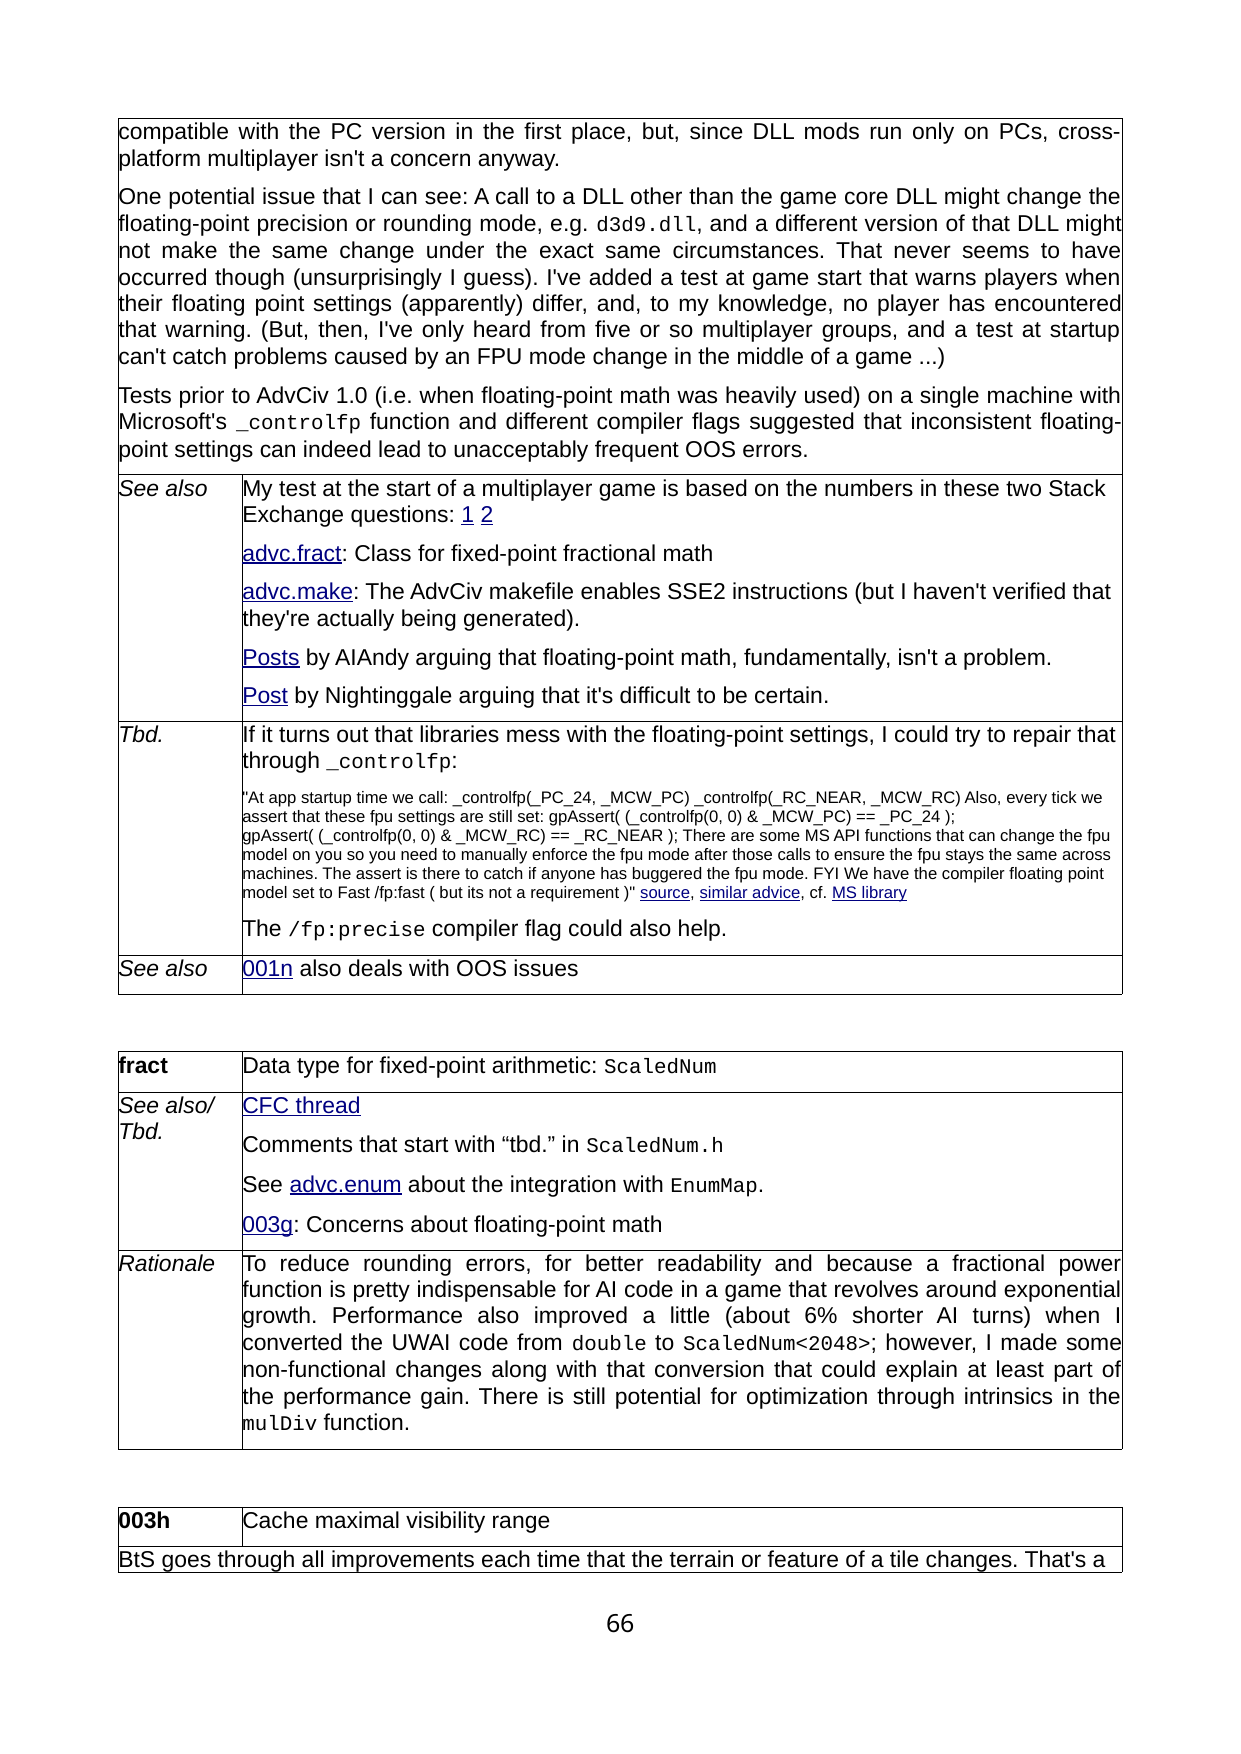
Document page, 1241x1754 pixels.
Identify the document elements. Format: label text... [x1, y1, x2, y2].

table_cell compatible with the PC version in the first place, but, since DLL mods run only on PCs, cross-platform multiplayer isn't a concern anyway. One potential issue that I can see: A call to a DLL other than the game core DLL might change the floating-point precision or rounding mode, e.g. d3d9.dll, and a different version of that DLL might not make the same change under the exact same circumstances. That never seems to have occurred though (unsurprisingly I guess). I've added a test at game start that warns players when their floating point settings (apparently) differ, and, to my knowledge, no player has encountered that warning. (But, then, I've only heard from five or so multiplayer groups, and a test at startup can't catch problems caused by an FPU mode change in the middle of a game ...) Tests prior to AdvCiv 1.0 (i.e. when floating-point math was heavily used) on a single machine with Microsoft's _controlfp function and different compiler flags suggested that inconsistent floating-point settings can indeed lead to unacceptably frequent OOS errors. [119, 119, 1122, 474]
table_cell Rationale [119, 1251, 242, 1449]
table_header Cache maximal visibility range [243, 1508, 1122, 1546]
table_cell See also [119, 956, 242, 994]
table_cell 001n also deals with OOS issues [243, 956, 1122, 994]
table_cell If it turns out that libraries mess with the floating-point settings, I could try to repair that through _controlfp: "At app startup time we call: _controlfp(_PC_24, _MCW_PC) _controlfp(_RC_NEAR, _MCW_RC) Also, every tick we assert that these fpu settings are still set: gpAssert( (_controlfp(0, 0) & _MCW_PC) == _PC_24 ); gpAssert( (_controlfp(0, 0) & _MCW_RC) == _RC_NEAR ); There are some MS API functions that can change the fpu model on you so you need to manually enforce the fpu mode after those calls to ensure the fpu stays the same across machines. The assert is there to catch if anyone has buggered the fpu mode. FYI We have the compiler floating point model set to Fast /fp:fast ( but its not a requirement )" source, similar advice, cf. MS library The /fp:precise compiler flag could also help. [243, 722, 1122, 955]
table_cell BtS goes through all improvements each time that the terrain or feature of a tile changes. That's a [119, 1547, 1122, 1572]
table_cell My test at the start of a multiplayer game is based on the numbers in these two Stack Exchange questions: 1 2 advc.fract: Class for fixed-point fractional math advc.make: The AdvCiv makefile enables SSE2 instructions (but I haven't verified that they're actually being generated). Posts by AIAndy arguing that floating-point math, fundamentally, isn't a problem. Post by Nightinggale arguing that it's difficult to be certain. [243, 475, 1122, 721]
table_cell Tbd. [119, 722, 242, 955]
table_header fract [119, 1052, 242, 1092]
table_cell See also [119, 475, 242, 721]
table_header Data type for fixed-point arithmetic: ScaledNum [243, 1052, 1122, 1092]
table_cell CFC thread Comments that start with “tbd.” in ScaledNum.h See advc.enum about the integration with EnumMap. 003g: Concerns about floating-point math [243, 1093, 1122, 1249]
table_cell See also/ Tbd. [119, 1093, 242, 1249]
table_cell To reduce rounding errors, for better readability and because a fractional power function is pretty indispensable for AI code in a game that revolves around exponential growth. Performance also improved a little (about 6% shorter AI turns) when I converted the UWAI code from double to ScaledNum<2048>; however, I made some non-functional changes along with that conversion that could explain at least part of the performance gain. There is still potential for optimization through intrinsics in the mulDiv function. [243, 1251, 1122, 1449]
table_header 003h [119, 1508, 242, 1546]
